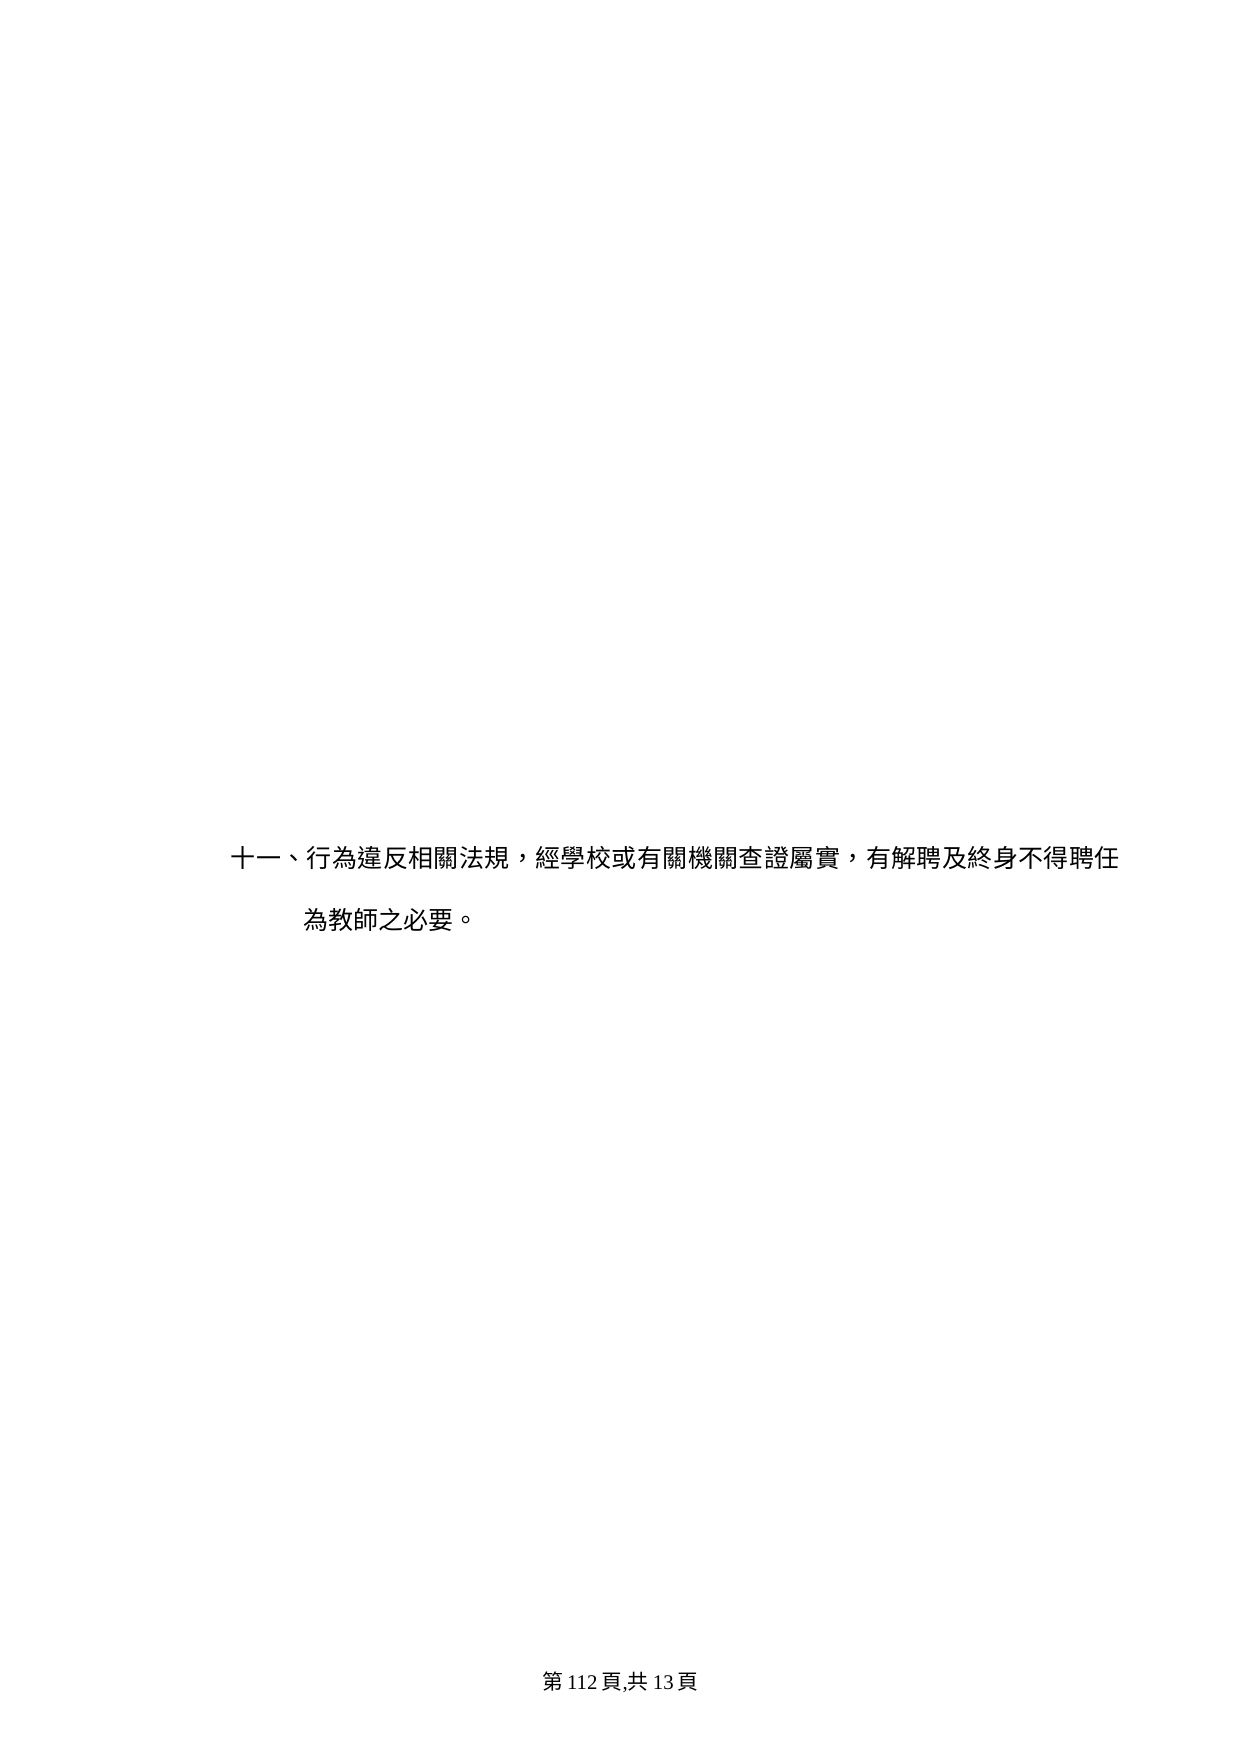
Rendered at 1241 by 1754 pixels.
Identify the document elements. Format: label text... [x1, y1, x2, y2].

text 十一、行為違反相關法規，經學校或有關機關查證屬實，有解聘及終身不得聘任為教師之必要。 [230, 814, 1122, 939]
